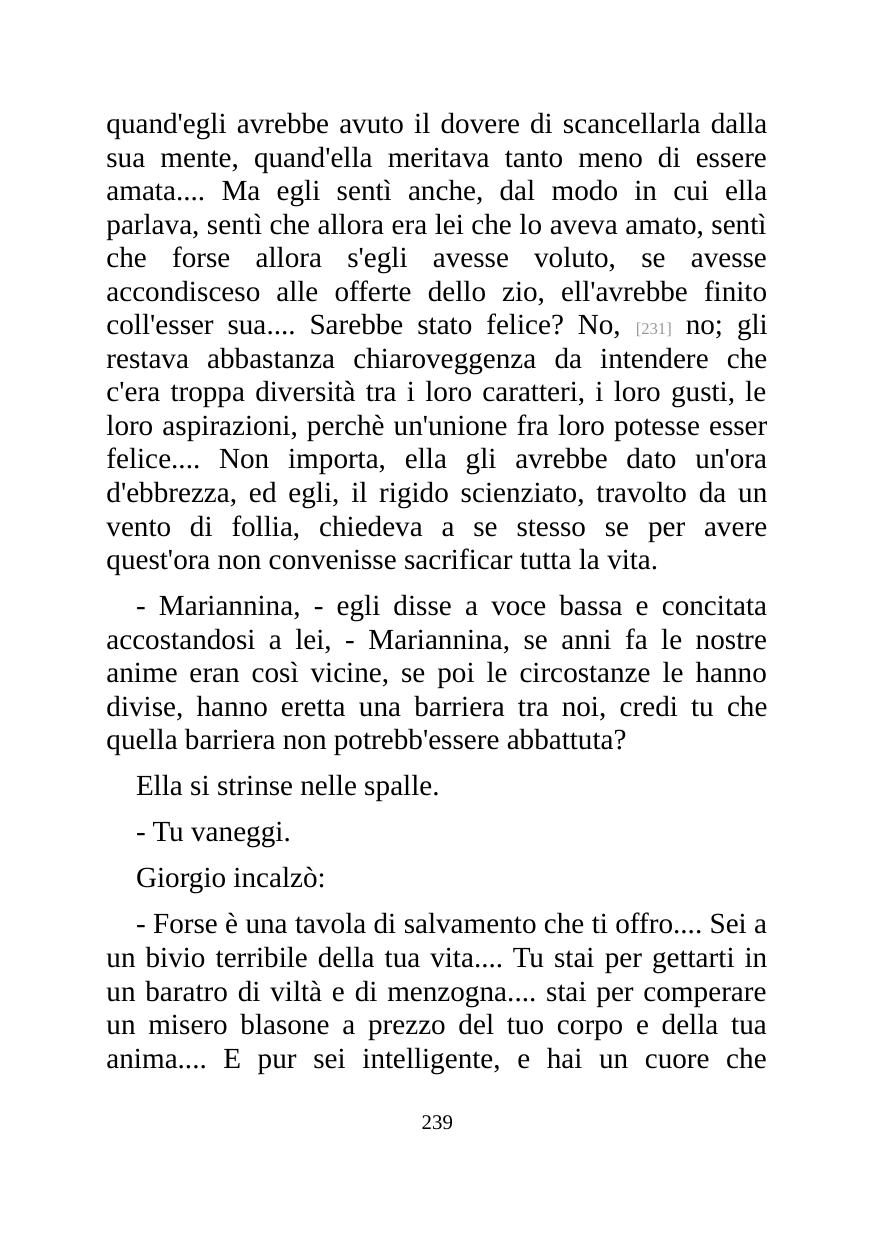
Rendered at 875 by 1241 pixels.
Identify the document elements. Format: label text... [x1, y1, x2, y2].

text Giorgio incalzò: [106, 861, 768, 894]
text - Tu vaneggi. [106, 814, 768, 848]
text quand'egli avrebbe avuto il dovere di scancellarla dalla sua mente, quand'ella meritava tanto meno di essere amata.... Ma egli sentì anche, dal modo in cui ella parlava, sentì che allora era lei che lo aveva amato, sentì che forse allora s'egli avesse voluto, se avesse accondisceso alle offerte dello zio, ell'avrebbe finito coll'esser sua.... Sarebbe stato felice? No, [231] no; gli restava abbastanza chiaroveggenza da intendere che c'era troppa diversità tra i loro caratteri, i loro gusti, le loro aspirazioni, perchè un'unione fra loro potesse esser felice.... Non importa, ella gli avrebbe dato un'ora d'ebbrezza, ed egli, il rigido scienziato, travolto da un vento di follia, chiedeva a se stesso se per avere quest'ora non convenisse sacrificar tutta la vita. [106, 106, 768, 576]
text - Forse è una tavola di salvamento che ti offro.... Sei a un bivio terribile della tua vita.... Tu stai per gettarti in un baratro di viltà e di menzogna.... stai per comperare un misero blasone a prezzo del tuo corpo e della tua anima.... E pur sei intelligente, e hai un cuore che [106, 907, 768, 1074]
text - Mariannina, - egli disse a voce bassa e concitata accostandosi a lei, - Mariannina, se anni fa le nostre anime eran così vicine, se poi le circostanze le hanno divise, hanno eretta una barriera tra noi, credi tu che quella barriera non potrebb'essere abbattuta? [106, 588, 768, 756]
text Ella si strinse nelle spalle. [106, 768, 768, 802]
